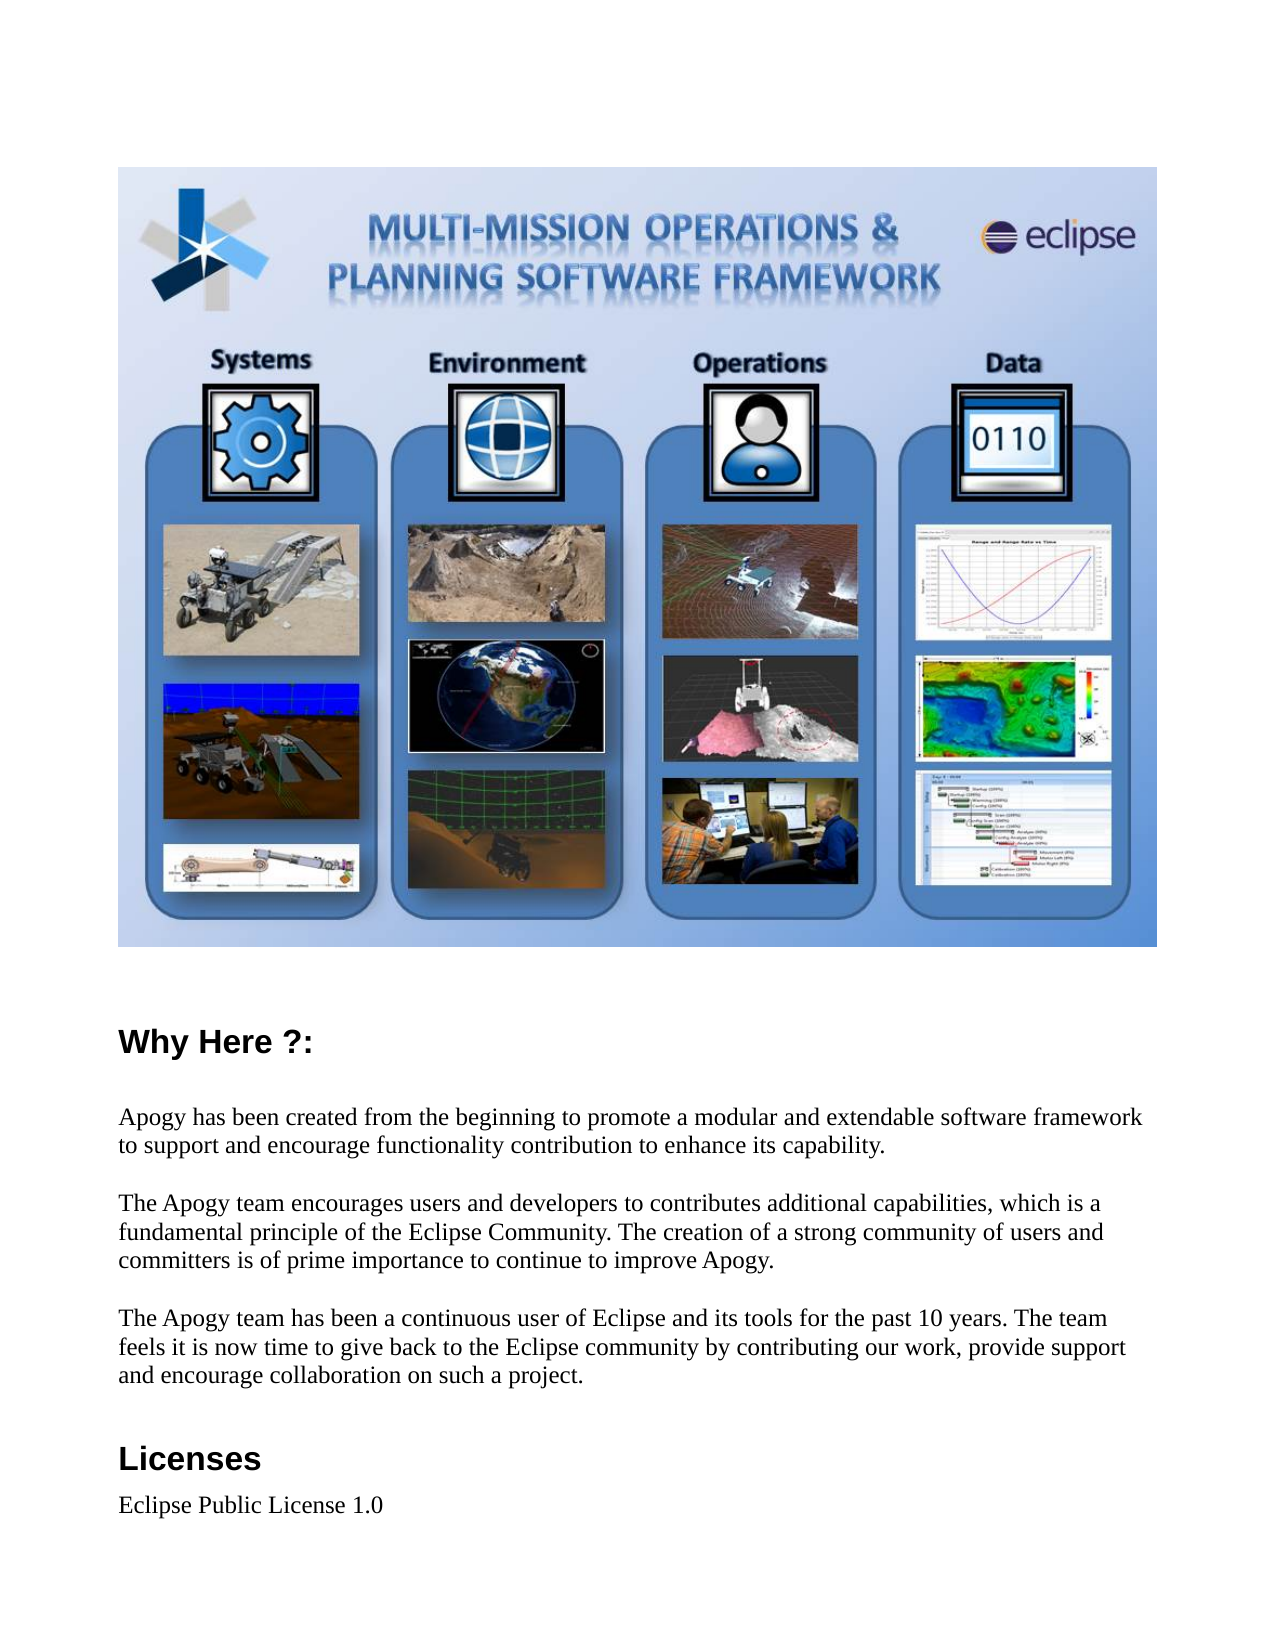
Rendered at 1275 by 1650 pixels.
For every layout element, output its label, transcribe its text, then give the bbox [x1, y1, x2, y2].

subtitle Licenses [118, 1439, 1157, 1477]
text Eclipse Public License 1.0 [118, 1490, 1157, 1519]
text The Apogy team has been a continuous user of Eclipse and its tools for the past 10 years. The team feels it is now time to give back to the Eclipse community by contributing our work, provide support and encourage collaboration on such a project. [118, 1303, 1157, 1389]
picture [118, 167, 1157, 947]
subtitle Why Here ?: [118, 1022, 1157, 1061]
text Apogy has been created from the beginning to promote a modular and extendable software framework to support and encourage functionality contribution to enhance its capability. [118, 1102, 1157, 1159]
text The Apogy team encourages users and developers to contributes additional capabilities, which is a fundamental principle of the Eclipse Community. The creation of a strong community of users and committers is of prime importance to continue to improve Apogy. [118, 1188, 1157, 1274]
